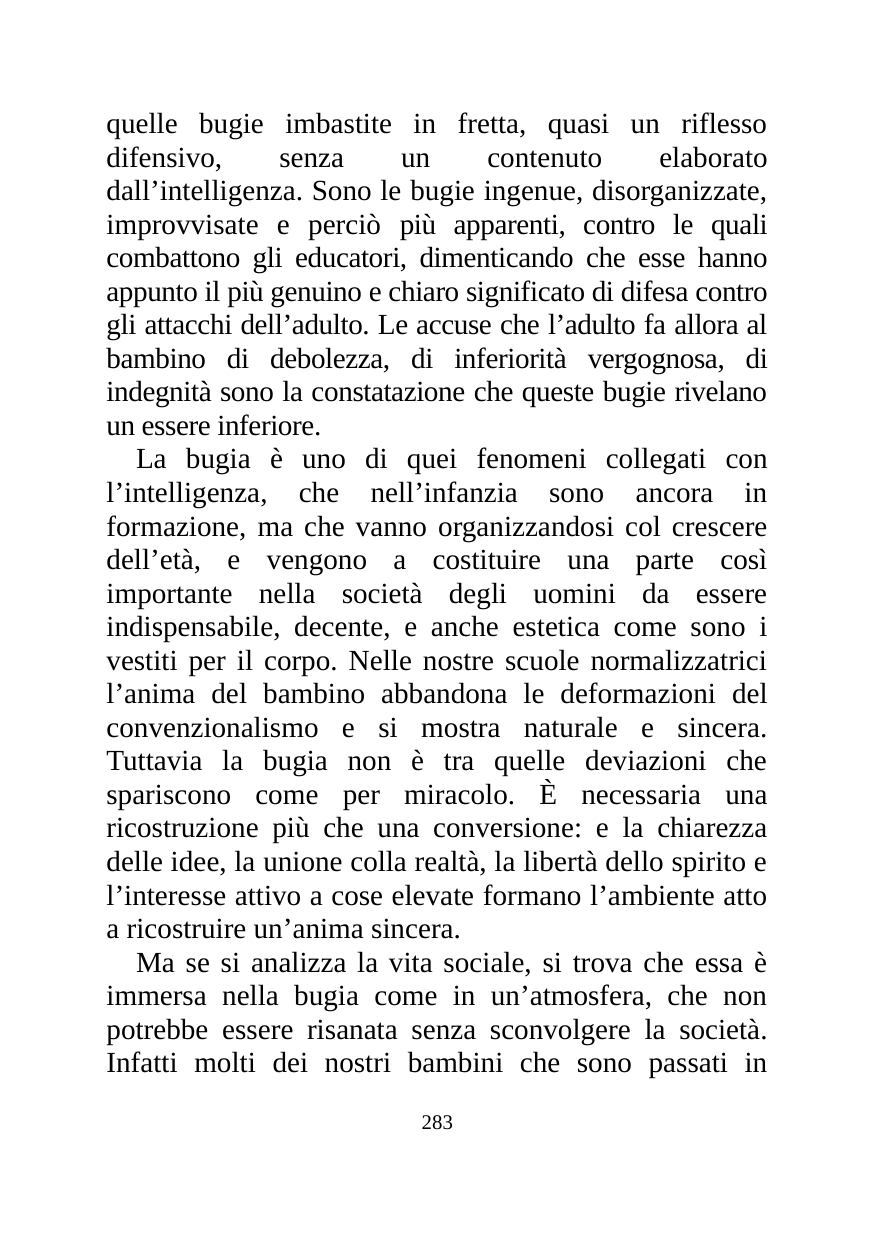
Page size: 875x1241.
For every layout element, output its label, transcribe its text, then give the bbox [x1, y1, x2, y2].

text Ma se si analizza la vita sociale, si trova che essa è immersa nella bugia come in un’atmosfera, che non potrebbe essere risanata senza sconvolgere la società. Infatti molti dei nostri bambini che sono passati in [106, 945, 768, 1079]
text La bugia è uno di quei fenomeni collegati con l’intelligenza, che nell’infanzia sono ancora in formazione, ma che vanno organizzandosi col crescere dell’età, e vengono a costituire una parte così importante nella società degli uomini da essere indispensabile, decente, e anche estetica come sono i vestiti per il corpo. Nelle nostre scuole normalizzatrici l’anima del bambino abbandona le deformazioni del convenzionalismo e si mostra naturale e sincera. Tuttavia la bugia non è tra quelle deviazioni che spariscono come per miracolo. È necessaria una ricostruzione più che una conversione: e la chiarezza delle idee, la unione colla realtà, la libertà dello spirito e l’interesse attivo a cose elevate formano l’ambiente atto a ricostruire un’anima sincera. [106, 442, 768, 945]
text quelle bugie imbastite in fretta, quasi un riflesso difensivo, senza un contenuto elaborato dall’intelligenza. Sono le bugie ingenue, disorganizzate, improvvisate e perciò più apparenti, contro le quali combattono gli educatori, dimenticando che esse hanno appunto il più genuino e chiaro significato di difesa contro gli attacchi dell’adulto. Le accuse che l’adulto fa allora al bambino di debolezza, di inferiorità vergognosa, di indegnità sono la constatazione che queste bugie rivelano un essere inferiore. [106, 106, 768, 442]
